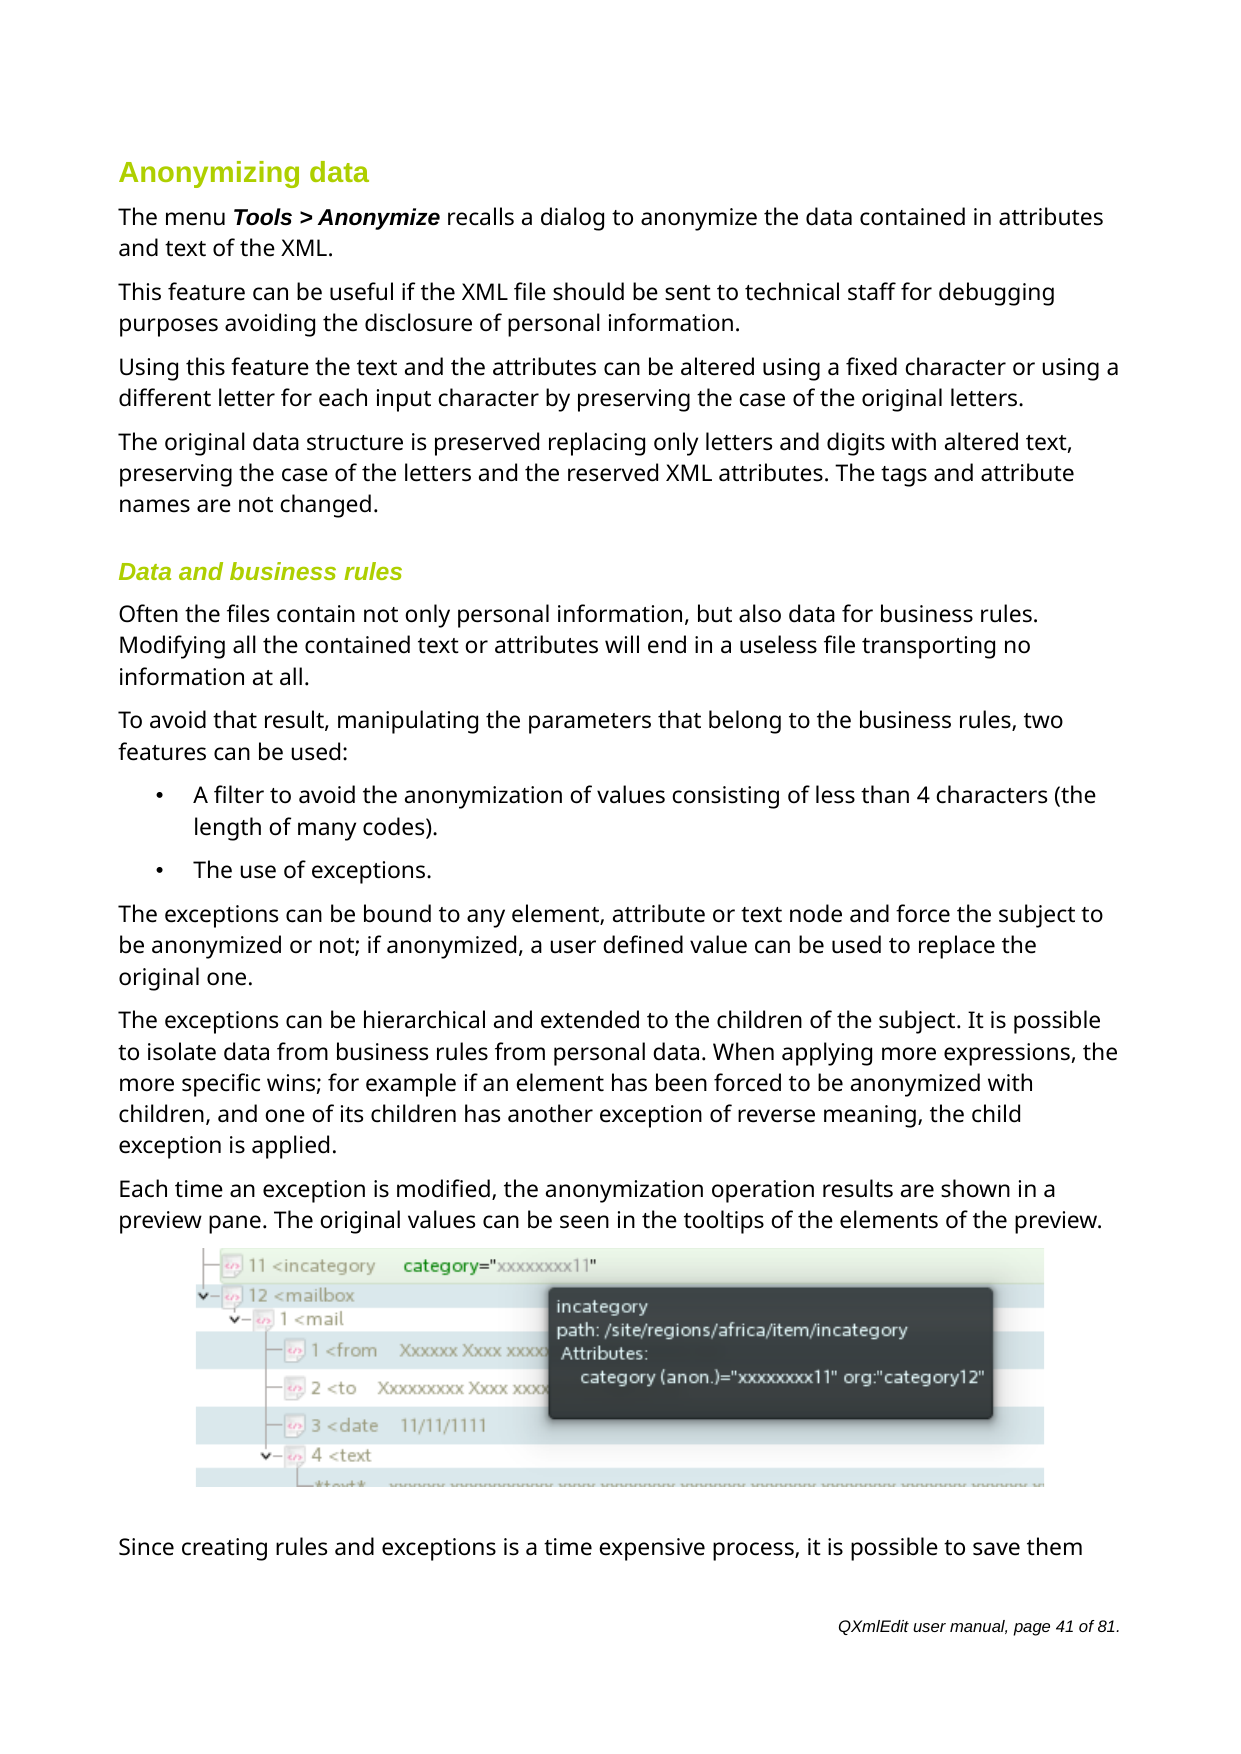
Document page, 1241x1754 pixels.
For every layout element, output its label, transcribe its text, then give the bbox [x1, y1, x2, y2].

text Using this feature the text and the attributes can be altered using a fixed character or using a different letter for each input character by preserving the case of the original letters. [118, 351, 1122, 413]
text The exceptions can be bound to any element, attribute or text node and force the subject to be anonymized or not; if anonymized, a user defined value can be used to replace the original one. [118, 898, 1122, 992]
text To avoid that result, manipulating the parameters that belong to the business rules, two features can be used: [118, 704, 1122, 767]
list The use of exceptions. [156, 854, 1122, 886]
picture [195, 1248, 1045, 1487]
subtitle Data and business rules [118, 557, 1122, 586]
text Often the files contain not only personal information, but also data for business rules. Modifying all the contained text or attributes will end in a useless file transporting no information at all. [118, 598, 1122, 692]
list A filter to avoid the anonymization of values consisting of less than 4 characters (the length of many codes). [156, 779, 1122, 842]
subtitle Anonymizing data [118, 155, 1122, 188]
text Since creating rules and exceptions is a time expensive process, it is possible to save them [118, 1531, 1122, 1562]
text The exceptions can be hierarchical and extended to the children of the subject. It is possible to isolate data from business rules from personal data. When applying more expressions, the more specific wins; for example if an element has been forced to be anonymized with children, and one of its children has another exception of reverse meaning, the child exception is applied. [118, 1004, 1122, 1161]
text The original data structure is preserved replacing only letters and digits with altered text, preserving the case of the letters and the reserved XML attributes. The tags and attribute names are not changed. [118, 426, 1122, 519]
text Each time an exception is modified, the anonymization operation results are shown in a preview pane. The original values can be seen in the tooltips of the elements of the preview. [118, 1173, 1122, 1236]
text This feature can be useful if the XML file should be sent to technical staff for debugging purposes avoiding the disclosure of personal information. [118, 276, 1122, 338]
text The menu Tools > Anonymize recalls a dialog to anonymize the data contained in attributes and text of the XML. [118, 201, 1122, 263]
